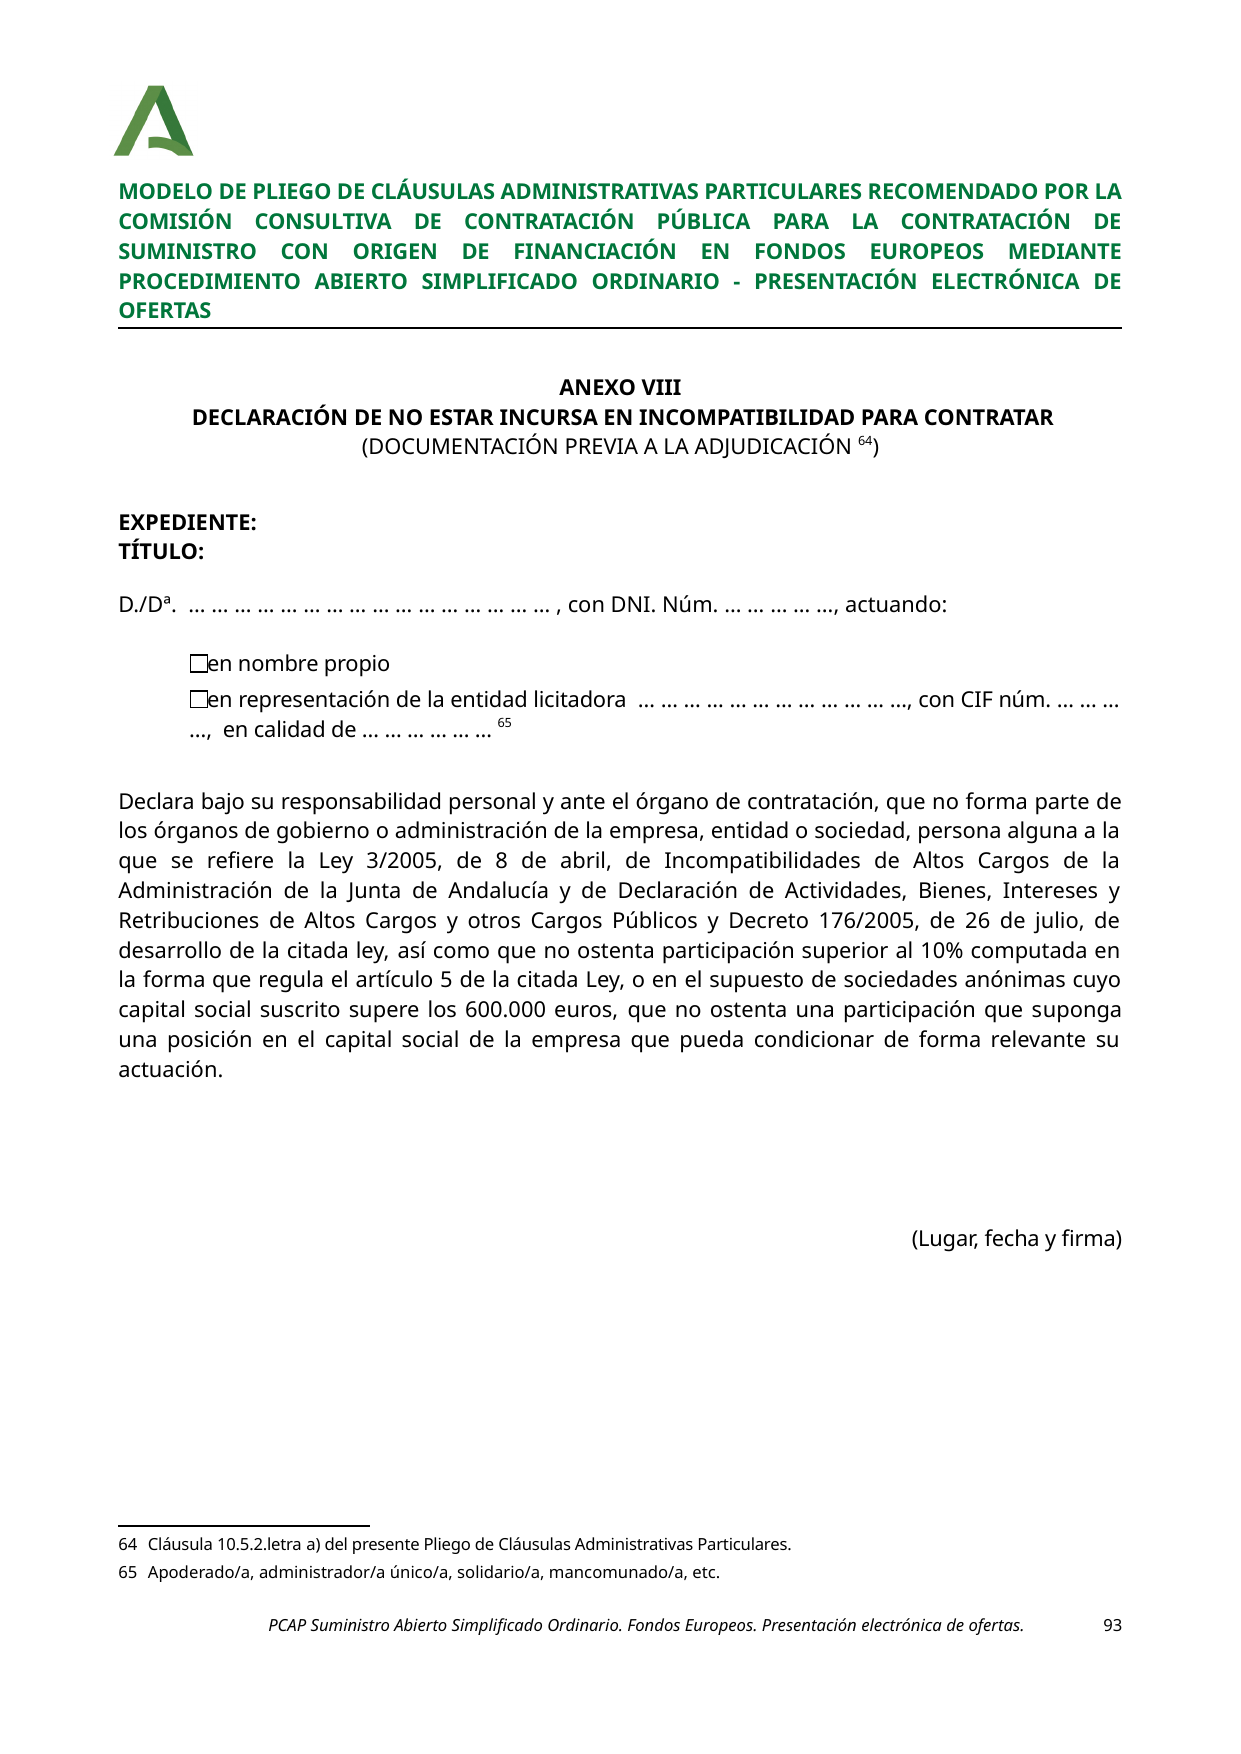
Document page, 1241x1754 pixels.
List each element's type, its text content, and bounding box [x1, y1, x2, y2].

picture [109, 81, 198, 160]
text DECLARACIÓN DE NO ESTAR INCURSA EN INCOMPATIBILIDAD PARA CONTRATAR [118, 402, 1122, 431]
text Declara bajo su responsabilidad personal y ante el órgano de contratación, que no forma parte de los órganos de gobierno o administración de la empresa, entidad o sociedad, persona alguna a la que se refiere la Ley 3/2005, de 8 de abril, de Incompatibilidades de Altos Cargos de la Administración de la Junta de Andalucía y de Declaración de Actividades, Bienes, Intereses y Retribuciones de Altos Cargos y otros Cargos Públicos y Decreto 176/2005, de 26 de julio, de desarrollo de la citada ley, así como que no ostenta participación superior al 10% computada en la forma que regula el artículo 5 de la citada Ley, o en el supuesto de sociedades anónimas cuyo capital social suscrito supere los 600.000 euros, que no ostenta una participación que suponga una posición en el capital social de la empresa que pueda condicionar de forma relevante su actuación. [118, 786, 1122, 1084]
text Apoderado/a, administrador/a único/a, solidario/a, mancomunado/a, etc. [118, 1561, 1122, 1584]
text EXPEDIENTE: [118, 507, 1122, 536]
text en representación de la entidad licitadora … … … … … … … … … … … …, con CIF núm. … … … …, en calidad de … … … … … … [189, 684, 1122, 744]
text TÍTULO: [118, 536, 1122, 566]
text (DOCUMENTACIÓN PREVIA A LA ADJUDICACIÓN ) [118, 431, 1122, 461]
text MODELO DE PLIEGO DE CLÁUSULAS ADMINISTRATIVAS PARTICULARES RECOMENDADO POR LA COMISIÓN CONSULTIVA DE CONTRATACIÓN PÚBLICA PARA LA CONTRATACIÓN DE SUMINISTRO CON ORIGEN DE FINANCIACIÓN EN FONDOS EUROPEOS MEDIANTE PROCEDIMIENTO ABIERTO SIMPLIFICADO ORDINARIO - PRESENTACIÓN ELECTRÓNICA DE OFERTAS [118, 176, 1122, 327]
text (Lugar, fecha y firma) [118, 1223, 1122, 1253]
text ANEXO VIII [118, 372, 1122, 402]
text en nombre propio [189, 648, 1122, 678]
text Cláusula 10.5.2.letra a) del presente Pliego de Cláusulas Administrativas Particulares. [118, 1532, 1122, 1555]
text D./Dª. … … … … … … … … … … … … … … … … , con DNI. Núm. … … … … …, actuando: [118, 589, 1122, 619]
